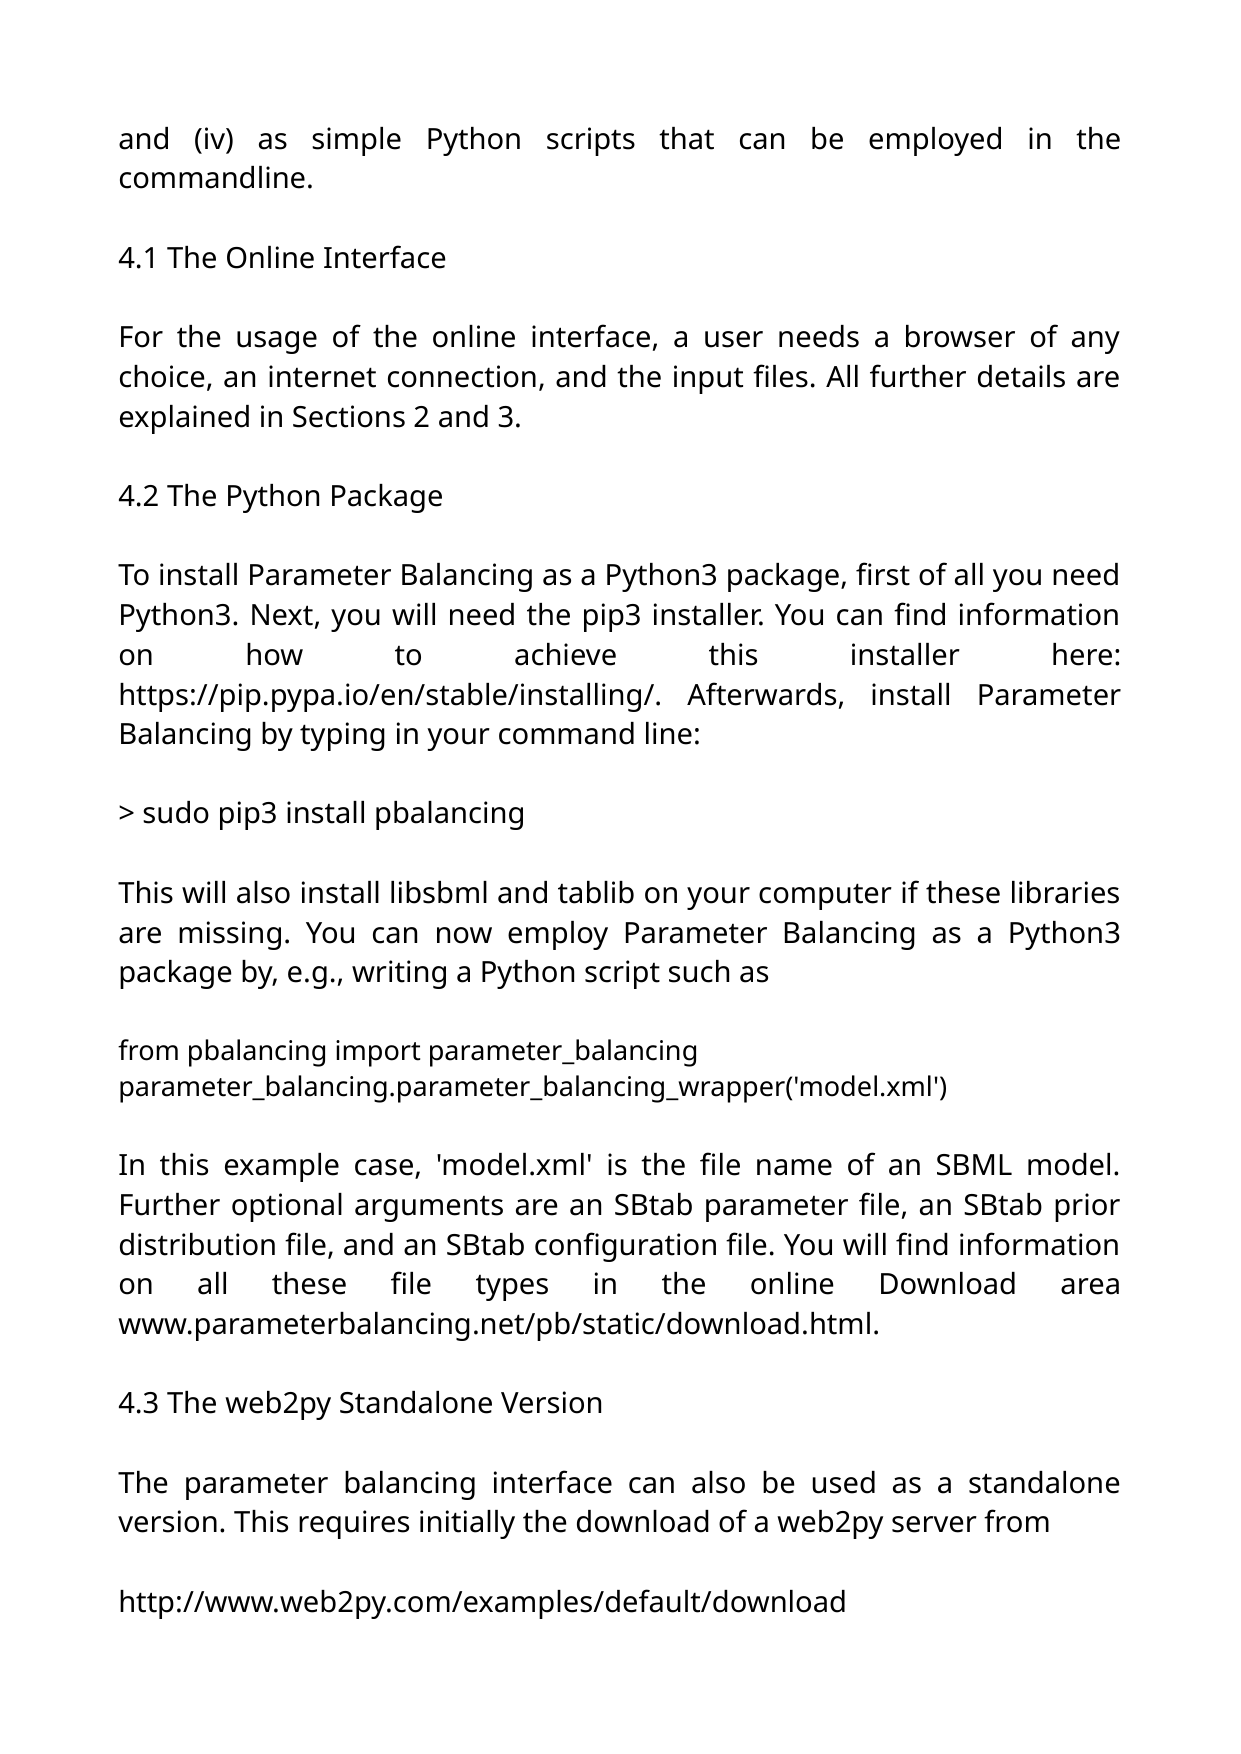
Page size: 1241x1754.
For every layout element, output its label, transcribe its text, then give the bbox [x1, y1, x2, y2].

text > sudo pip3 install pbalancing [118, 793, 1122, 832]
text In this example case, 'model.xml' is the file name of an SBML model. Further optional arguments are an SBtab parameter file, an SBtab prior distribution file, and an SBtab configuration file. You will find information on all these file types in the online Download area www.parameterbalancing.net/pb/static/download.html. [118, 1144, 1122, 1343]
text http://www.web2py.com/examples/default/download [118, 1581, 1122, 1621]
text The parameter balancing interface can also be used as a standalone version. This requires initially the download of a web2py server from [118, 1462, 1122, 1541]
text 4.3 The web2py Standalone Version [118, 1382, 1122, 1422]
text and (iv) as simple Python scripts that can be employed in the commandline. [118, 118, 1122, 197]
text To install Parameter Balancing as a Python3 package, first of all you need Python3. Next, you will need the pip3 installer. You can find information on how to achieve this installer here: https://pip.pypa.io/en/stable/installing/. Afterwards, install Parameter Balancing by typing in your command line: [118, 555, 1122, 753]
text For the usage of the online interface, a user needs a browser of any choice, an internet connection, and the input files. All further details are explained in Sections 2 and 3. [118, 317, 1122, 436]
text 4.1 The Online Interface [118, 237, 1122, 277]
text parameter_balancing.parameter_balancing_wrapper('model.xml') [118, 1068, 1122, 1105]
text from pbalancing import parameter_balancing [118, 1031, 1122, 1068]
text This will also install libsbml and tablib on your computer if these libraries are missing. You can now employ Parameter Balancing as a Python3 package by, e.g., writing a Python script such as [118, 872, 1122, 991]
text 4.2 The Python Package [118, 475, 1122, 515]
